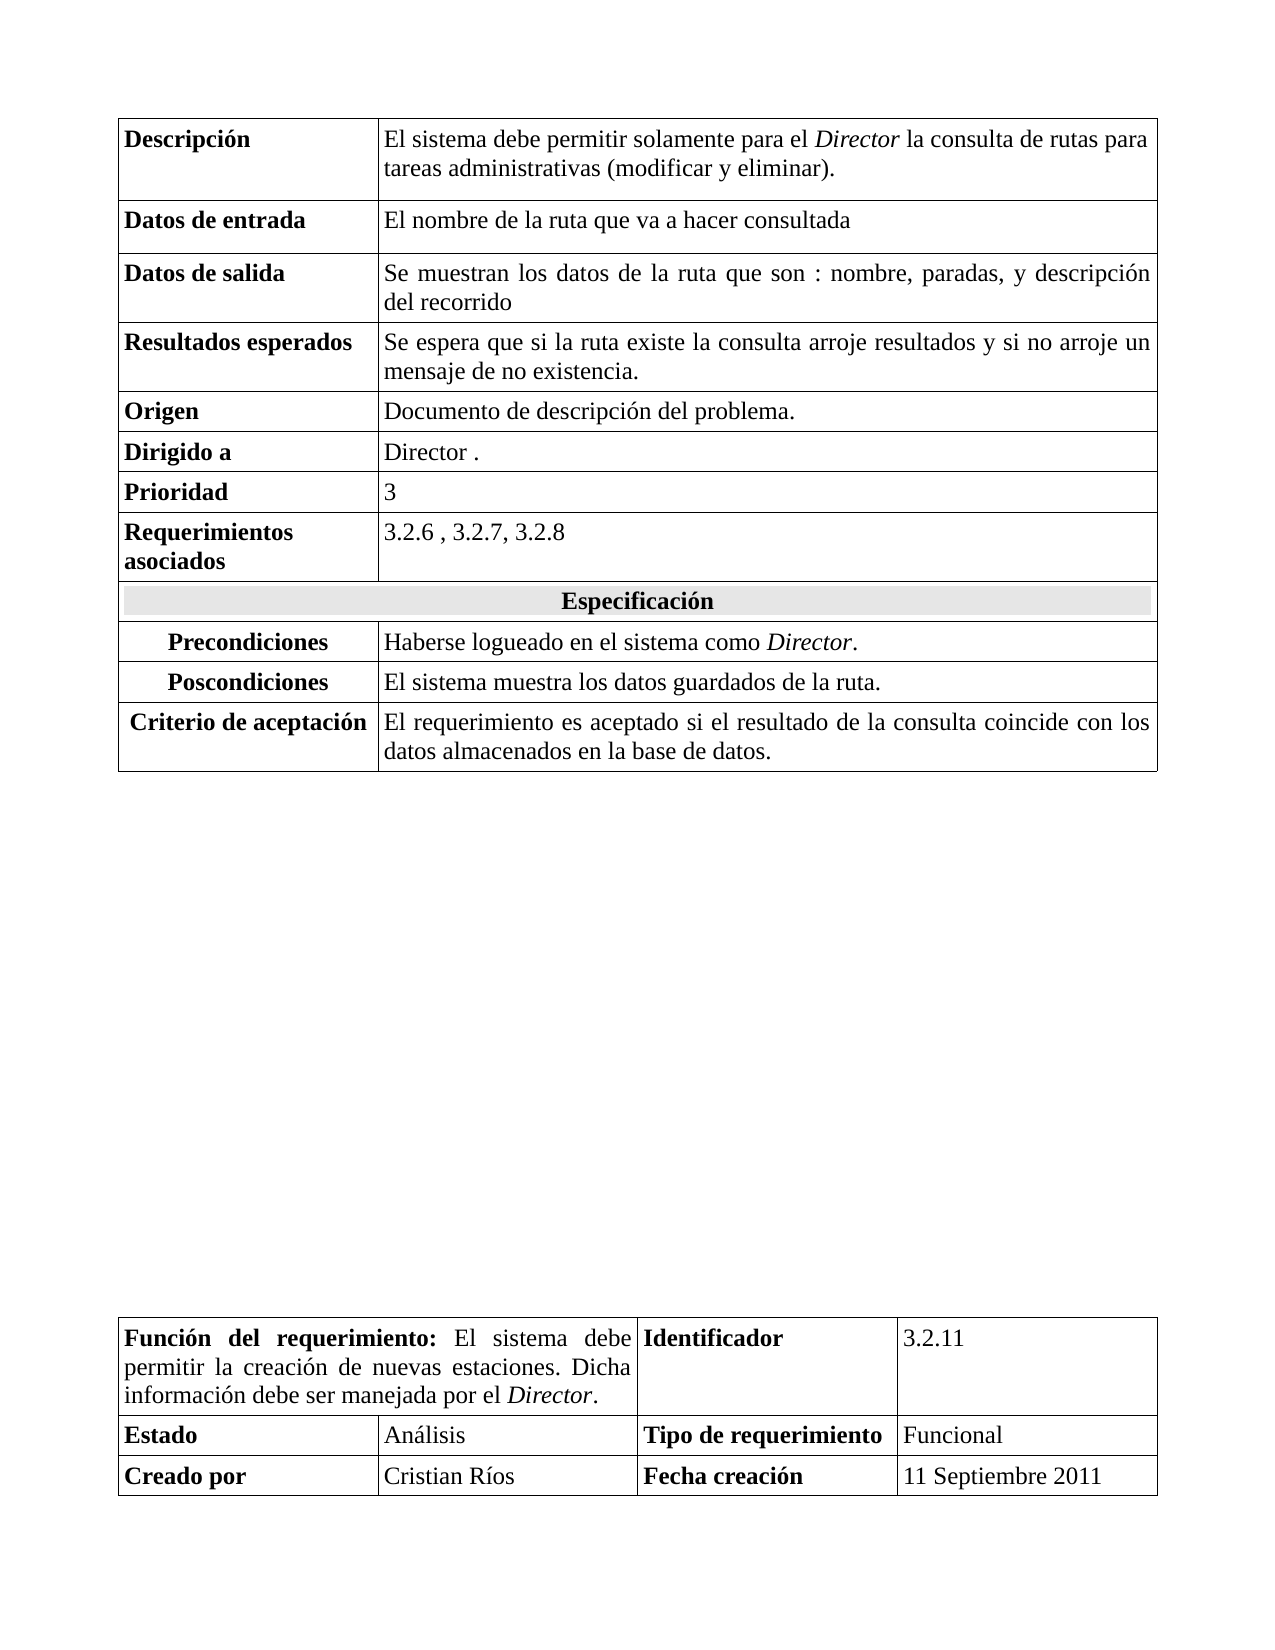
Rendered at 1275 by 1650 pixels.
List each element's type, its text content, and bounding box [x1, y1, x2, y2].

table_cell El requerimiento es aceptado si el resultado de la consulta coincide con los datos almacenados en la base de datos. [379, 703, 1157, 771]
table_cell Cristian Ríos [379, 1456, 637, 1495]
table_cell Origen [119, 392, 378, 431]
table_cell El sistema muestra los datos guardados de la ruta. [379, 662, 1157, 702]
table_cell Datos de salida [119, 254, 378, 322]
table_cell Criterio de aceptación [119, 703, 378, 771]
table_cell Tipo de requerimiento [638, 1416, 897, 1455]
table_cell 11 Septiembre 2011 [898, 1456, 1157, 1495]
table_cell Se muestran los datos de la ruta que son : nombre, paradas, y descripción del recorrido [379, 254, 1157, 322]
table_cell Fecha creación [638, 1456, 897, 1495]
table_cell Especificación [119, 582, 1157, 621]
table_header Función del requerimiento: El sistema debe permitir la creación de nuevas estaciones. Dicha información debe ser manejada por el Director. [119, 1318, 637, 1415]
table_cell Datos de entrada [119, 201, 378, 252]
table_cell Descripción [119, 119, 378, 200]
table_cell Precondiciones [119, 622, 378, 661]
table_cell 3 [379, 472, 1157, 512]
table_cell Director . [379, 432, 1157, 471]
table_header Identificador [638, 1318, 897, 1415]
table_cell Análisis [379, 1416, 637, 1455]
table_cell Poscondiciones [119, 662, 378, 702]
table_cell 3.2.6 , 3.2.7, 3.2.8 [379, 513, 1157, 581]
table_cell Creado por [119, 1456, 378, 1495]
table_cell Documento de descripción del problema. [379, 392, 1157, 431]
table_cell El sistema debe permitir solamente para el Director la consulta de rutas para tareas administrativas (modificar y eliminar). [379, 119, 1157, 200]
table_cell Resultados esperados [119, 323, 378, 391]
table_cell Funcional [898, 1416, 1157, 1455]
table_cell Prioridad [119, 472, 378, 512]
table_cell Dirigido a [119, 432, 378, 471]
table_cell Requerimientos asociados [119, 513, 378, 581]
table_header 3.2.11 [898, 1318, 1157, 1415]
table_cell Estado [119, 1416, 378, 1455]
table_cell Se espera que si la ruta existe la consulta arroje resultados y si no arroje un mensaje de no existencia. [379, 323, 1157, 391]
table_cell Haberse logueado en el sistema como Director. [379, 622, 1157, 661]
table_cell El nombre de la ruta que va a hacer consultada [379, 201, 1157, 252]
